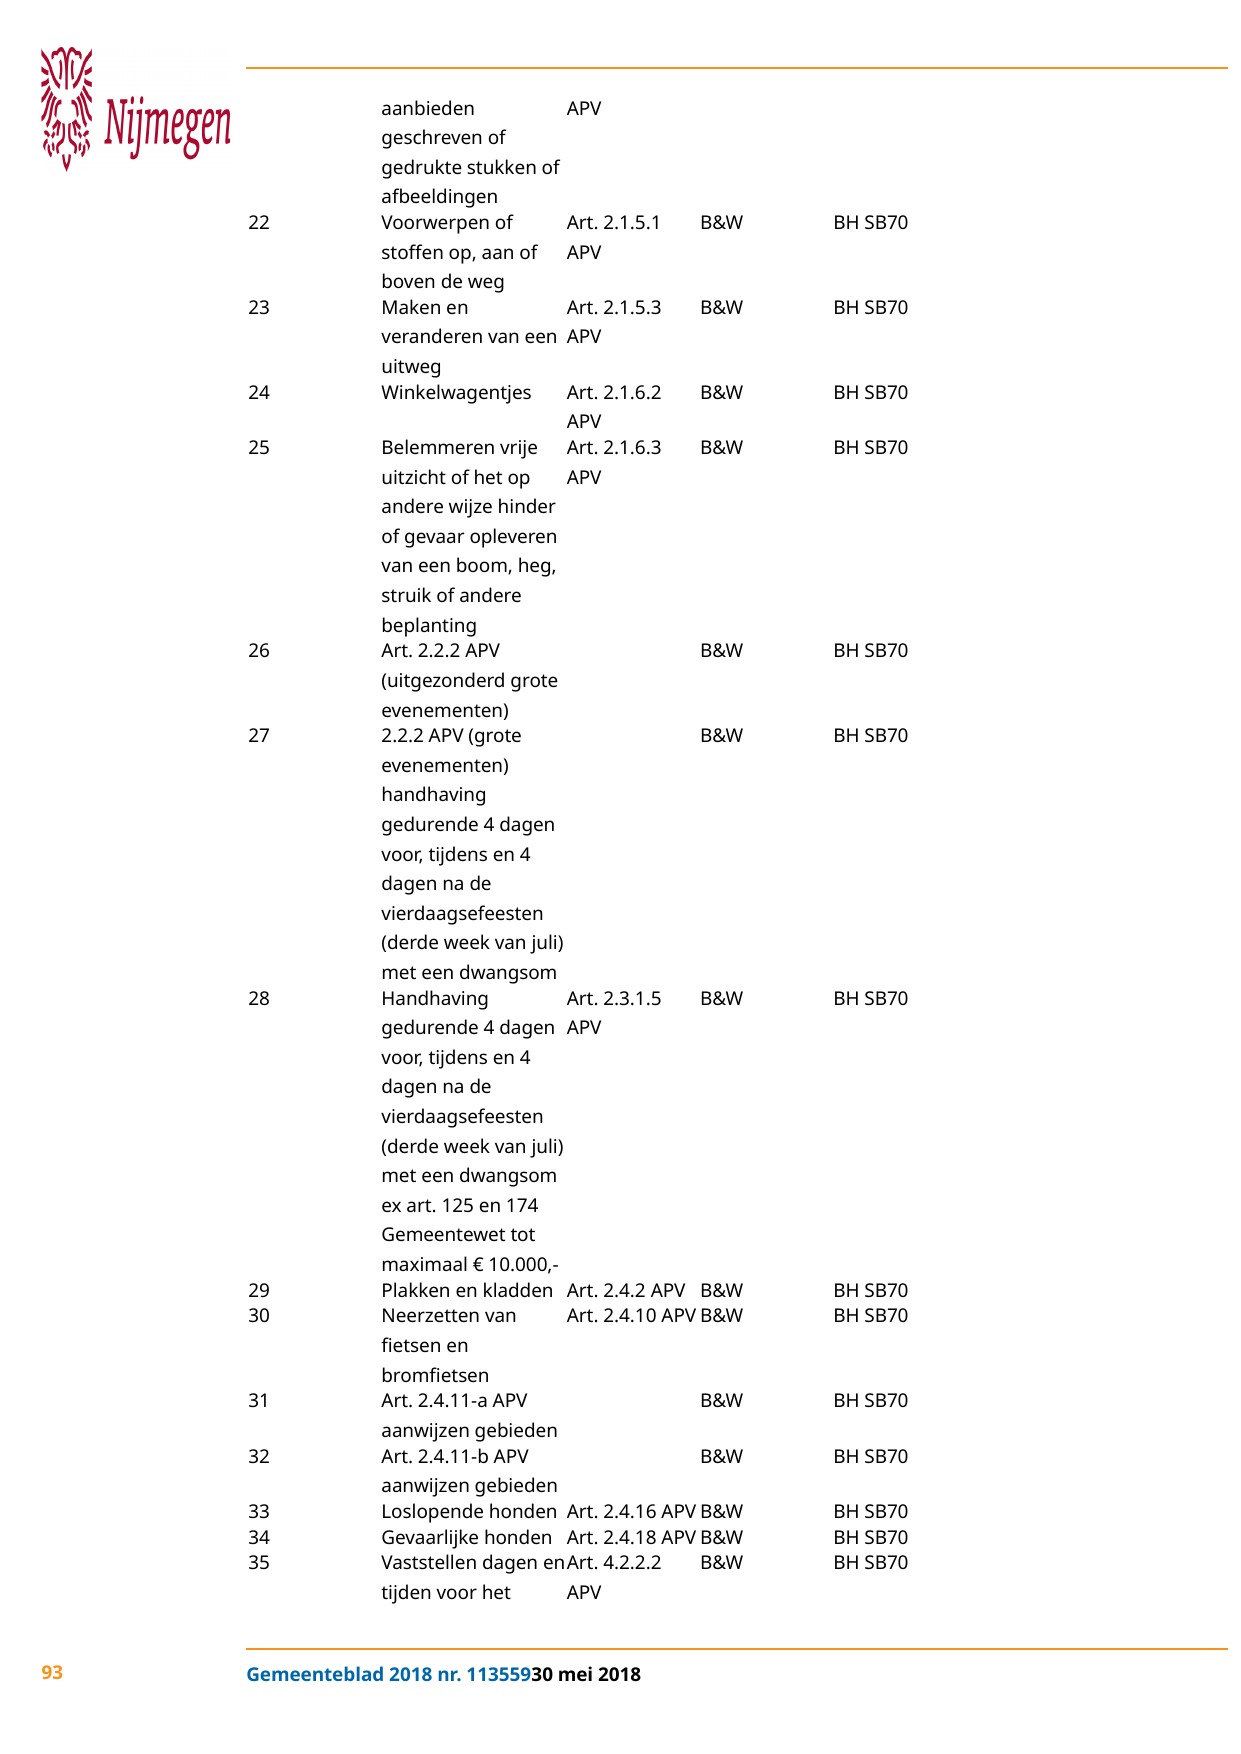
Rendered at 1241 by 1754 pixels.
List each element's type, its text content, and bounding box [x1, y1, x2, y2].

table_cell B&W [700, 638, 833, 722]
table_cell Art. 2.1.6.2 APV [567, 379, 700, 434]
table_cell [966, 294, 1152, 379]
table_cell B&W [700, 985, 833, 1277]
table_cell Art. 2.4.18 APV [567, 1524, 700, 1549]
table_cell [567, 723, 700, 985]
table_cell [966, 1498, 1152, 1524]
table_cell B&W [700, 1498, 833, 1524]
table_cell [966, 1303, 1152, 1387]
table_cell B&W [700, 1524, 833, 1549]
table_cell APV [567, 95, 700, 209]
table_cell 27 [248, 723, 381, 985]
table_cell Handhaving gedurende 4 dagen voor, tijdens en 4 dagen na de vierdaagsefeesten (derde week van juli) met een dwangsom ex art. 125 en 174 Gemeentewet tot maximaal € 10.000,- [381, 985, 567, 1277]
table_cell Art. 2.1.5.3 APV [567, 294, 700, 379]
table_cell [567, 638, 700, 722]
table_cell [567, 1388, 700, 1443]
table_cell BH SB70 [833, 1524, 966, 1549]
table_cell BH SB70 [833, 1498, 966, 1524]
table_cell [966, 1524, 1152, 1549]
table_cell Art. 2.3.1.5 APV [567, 985, 700, 1277]
table_cell Vaststellen dagen en tijden voor het [381, 1550, 567, 1605]
table_cell Art. 2.4.11-b APV aanwijzen gebieden [381, 1443, 567, 1498]
table_cell B&W [700, 379, 833, 434]
table_cell 30 [248, 1303, 381, 1387]
table_cell Art. 2.1.5.1 APV [567, 209, 700, 294]
table_cell Art. 2.4.11-a APV aanwijzen gebieden [381, 1388, 567, 1443]
table_cell [966, 95, 1152, 209]
table_cell B&W [700, 209, 833, 294]
table_cell B&W [700, 723, 833, 985]
table_cell 32 [248, 1443, 381, 1498]
table_cell B&W [700, 1303, 833, 1387]
table_cell BH SB70 [833, 1388, 966, 1443]
table_cell B&W [700, 434, 833, 638]
table_cell Winkelwagentjes [381, 379, 567, 434]
table_cell 2.2.2 APV (grote evenementen) handhaving gedurende 4 dagen voor, tijdens en 4 dagen na de vierdaagsefeesten (derde week van juli) met een dwangsom [381, 723, 567, 985]
table_cell Art. 2.4.2 APV [567, 1277, 700, 1303]
table_cell aanbieden geschreven of gedrukte stukken of afbeeldingen [381, 95, 567, 209]
table_cell [966, 209, 1152, 294]
table_cell 34 [248, 1524, 381, 1549]
table_cell BH SB70 [833, 379, 966, 434]
table_cell B&W [700, 1277, 833, 1303]
table_cell Art. 2.4.10 APV [567, 1303, 700, 1387]
table_cell 29 [248, 1277, 381, 1303]
table_cell [567, 1443, 700, 1498]
table_cell [966, 1388, 1152, 1443]
table_cell 35 [248, 1550, 381, 1605]
table_cell [833, 95, 966, 209]
table_cell BH SB70 [833, 434, 966, 638]
table_cell 31 [248, 1388, 381, 1443]
table_cell Art. 2.2.2 APV (uitgezonderd grote evenementen) [381, 638, 567, 722]
table_cell B&W [700, 1388, 833, 1443]
table_cell BH SB70 [833, 1443, 966, 1498]
table_cell BH SB70 [833, 209, 966, 294]
table_cell 26 [248, 638, 381, 722]
table_cell [966, 985, 1152, 1277]
picture [41, 47, 231, 172]
table_cell 24 [248, 379, 381, 434]
table_cell 28 [248, 985, 381, 1277]
table_cell B&W [700, 1550, 833, 1605]
table_cell 33 [248, 1498, 381, 1524]
table_cell 25 [248, 434, 381, 638]
table_cell Loslopende honden [381, 1498, 567, 1524]
table_cell BH SB70 [833, 1550, 966, 1605]
table_cell BH SB70 [833, 723, 966, 985]
table_cell 22 [248, 209, 381, 294]
table_cell [966, 434, 1152, 638]
table_cell Maken en veranderen van een uitweg [381, 294, 567, 379]
table_cell Plakken en kladden [381, 1277, 567, 1303]
table_cell [966, 638, 1152, 722]
table_cell [966, 1277, 1152, 1303]
table_cell Belemmeren vrije uitzicht of het op andere wijze hinder of gevaar opleveren van een boom, heg, struik of andere beplanting [381, 434, 567, 638]
table_cell [966, 1443, 1152, 1498]
table_cell B&W [700, 1443, 833, 1498]
table_cell [966, 1550, 1152, 1605]
table_cell BH SB70 [833, 1277, 966, 1303]
table_cell Neerzetten van fietsen en bromfietsen [381, 1303, 567, 1387]
table_cell BH SB70 [833, 1303, 966, 1387]
table_cell BH SB70 [833, 638, 966, 722]
table_cell BH SB70 [833, 985, 966, 1277]
table_cell B&W [700, 294, 833, 379]
table_cell [248, 95, 381, 209]
table_cell [966, 723, 1152, 985]
table_cell Voorwerpen of stoffen op, aan of boven de weg [381, 209, 567, 294]
table_cell [966, 379, 1152, 434]
table_cell Art. 2.1.6.3 APV [567, 434, 700, 638]
table_cell Art. 4.2.2.2 APV [567, 1550, 700, 1605]
table_cell [700, 95, 833, 209]
table_cell 23 [248, 294, 381, 379]
table_cell Gevaarlijke honden [381, 1524, 567, 1549]
table_cell BH SB70 [833, 294, 966, 379]
table_cell Art. 2.4.16 APV [567, 1498, 700, 1524]
